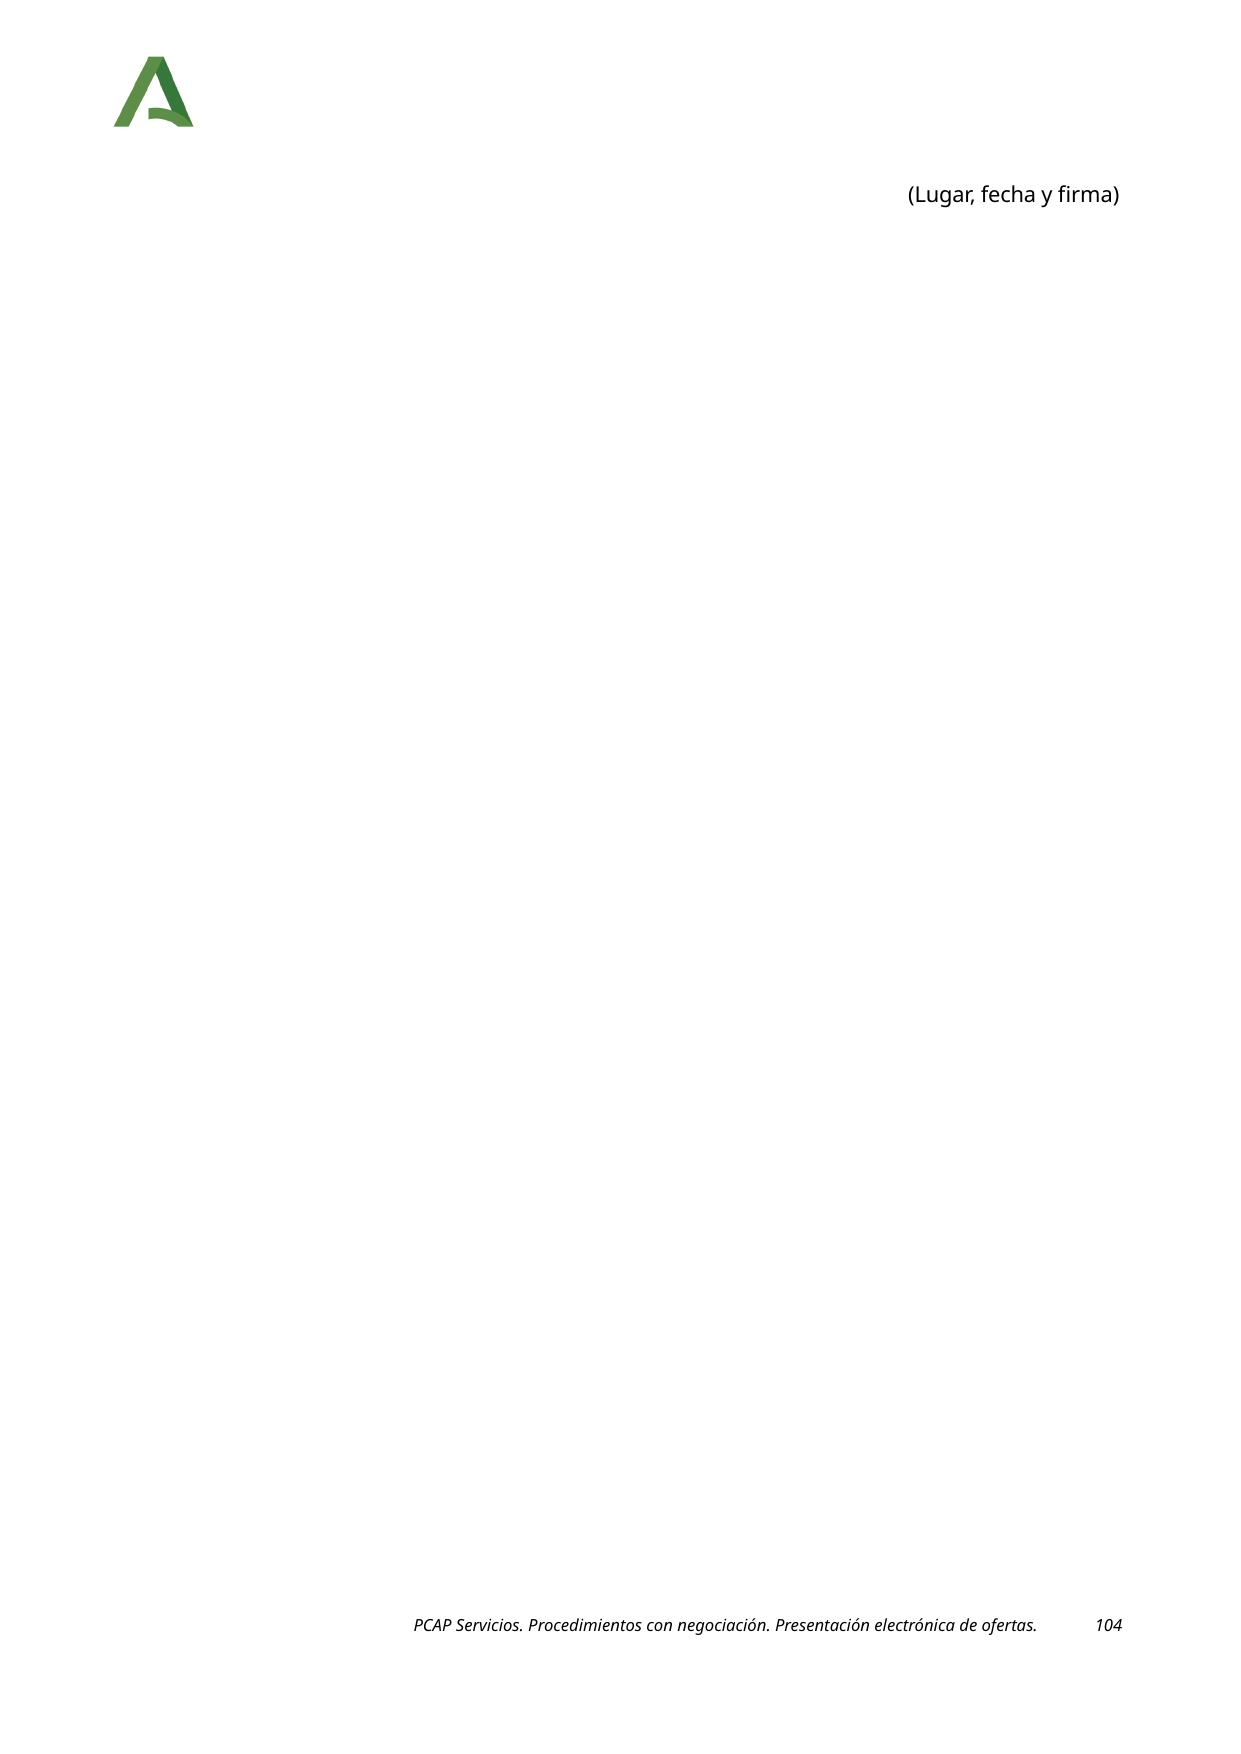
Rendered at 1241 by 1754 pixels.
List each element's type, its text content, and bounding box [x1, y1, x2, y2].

picture [109, 52, 198, 131]
text (Lugar, fecha y firma) [118, 176, 1122, 212]
